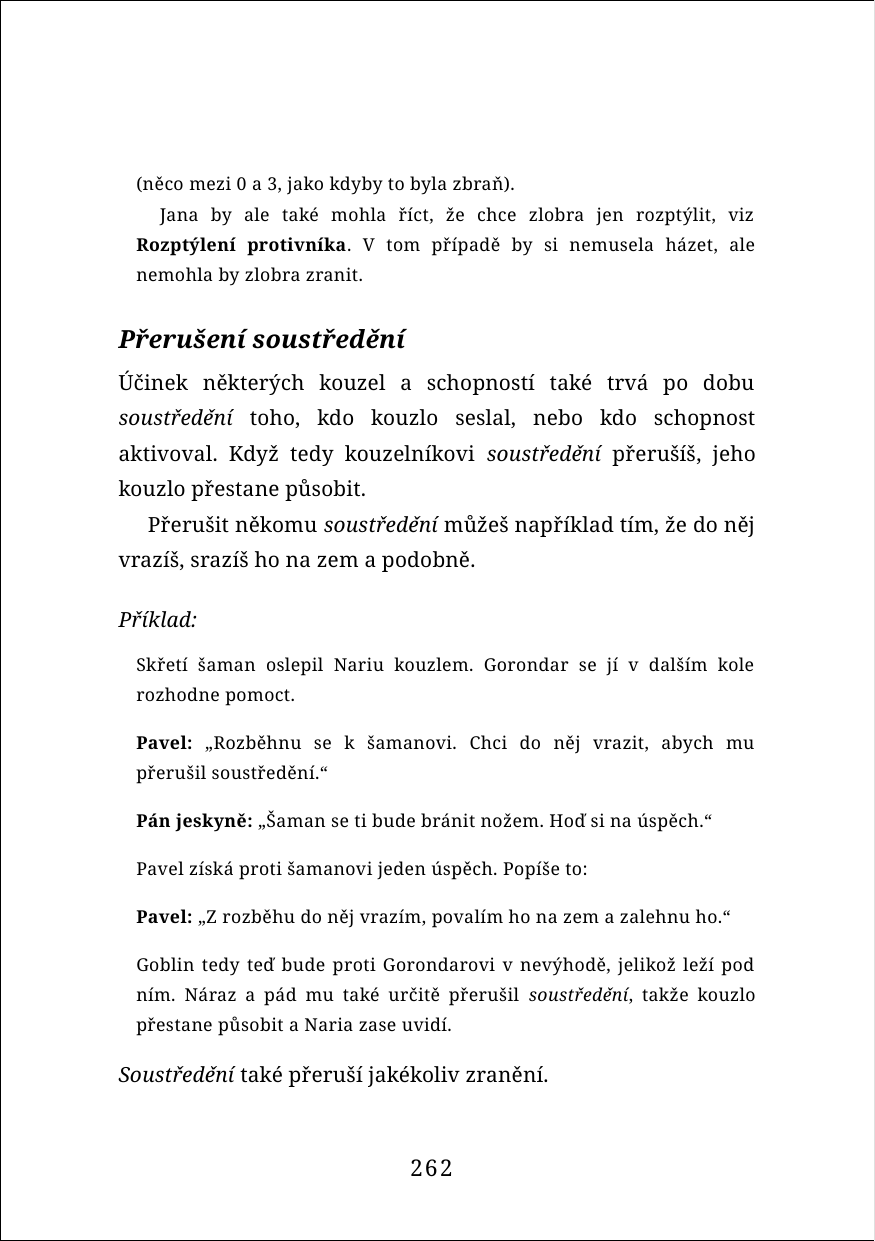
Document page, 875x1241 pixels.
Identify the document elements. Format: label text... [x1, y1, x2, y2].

text Goblin tedy teď bude proti Gorondarovi v nevýhodě, jelikož leží pod ním. Náraz a pád mu také určitě přerušil soustředění, takže kouzlo přestane působit a Naria zase uvidí. [136, 952, 756, 1037]
subtitle Přerušení soustředění [118, 322, 756, 356]
text Soustředění také přeruší jakékoliv zranění. [118, 1060, 756, 1089]
text Pán jeskyně: „Šaman se ti bude bránit nožem. Hoď si na úspěch.“ [136, 808, 756, 832]
text Pavel: „Z rozběhu do něj vrazím, povalím ho na zem a zalehnu ho.“ [136, 904, 756, 928]
text Skřetí šaman oslepil Nariu kouzlem. Gorondar se jí v dalším kole rozhodne pomoct. [136, 652, 756, 706]
text (něco mezi 0 a 3, jako kdyby to byla zbraň). Jana by ale také mohla říct, že chce zlobra jen rozptýlit, viz Rozptýlení protivníka. V tom případě by si nemusela házet, ale nemohla by zlobra zranit. [136, 172, 756, 287]
text Účinek některých kouzel a schopností také trvá po dobu soustředění toho, kdo kouzlo seslal, nebo kdo schopnost aktivoval. Když tedy kouzelníkovi soustředění přerušíš, jeho kouzlo přestane působit. Přerušit někomu soustředění můžeš například tím, že do něj vrazíš, srazíš ho na zem a podobně. [118, 368, 756, 574]
text Pavel získá proti šamanovi jeden úspěch. Popíše to: [136, 856, 756, 880]
text Pavel: „Rozběhnu se k šamanovi. Chci do něj vrazit, abych mu přerušil soustředění.“ [136, 730, 756, 784]
text Příklad: [118, 605, 756, 633]
